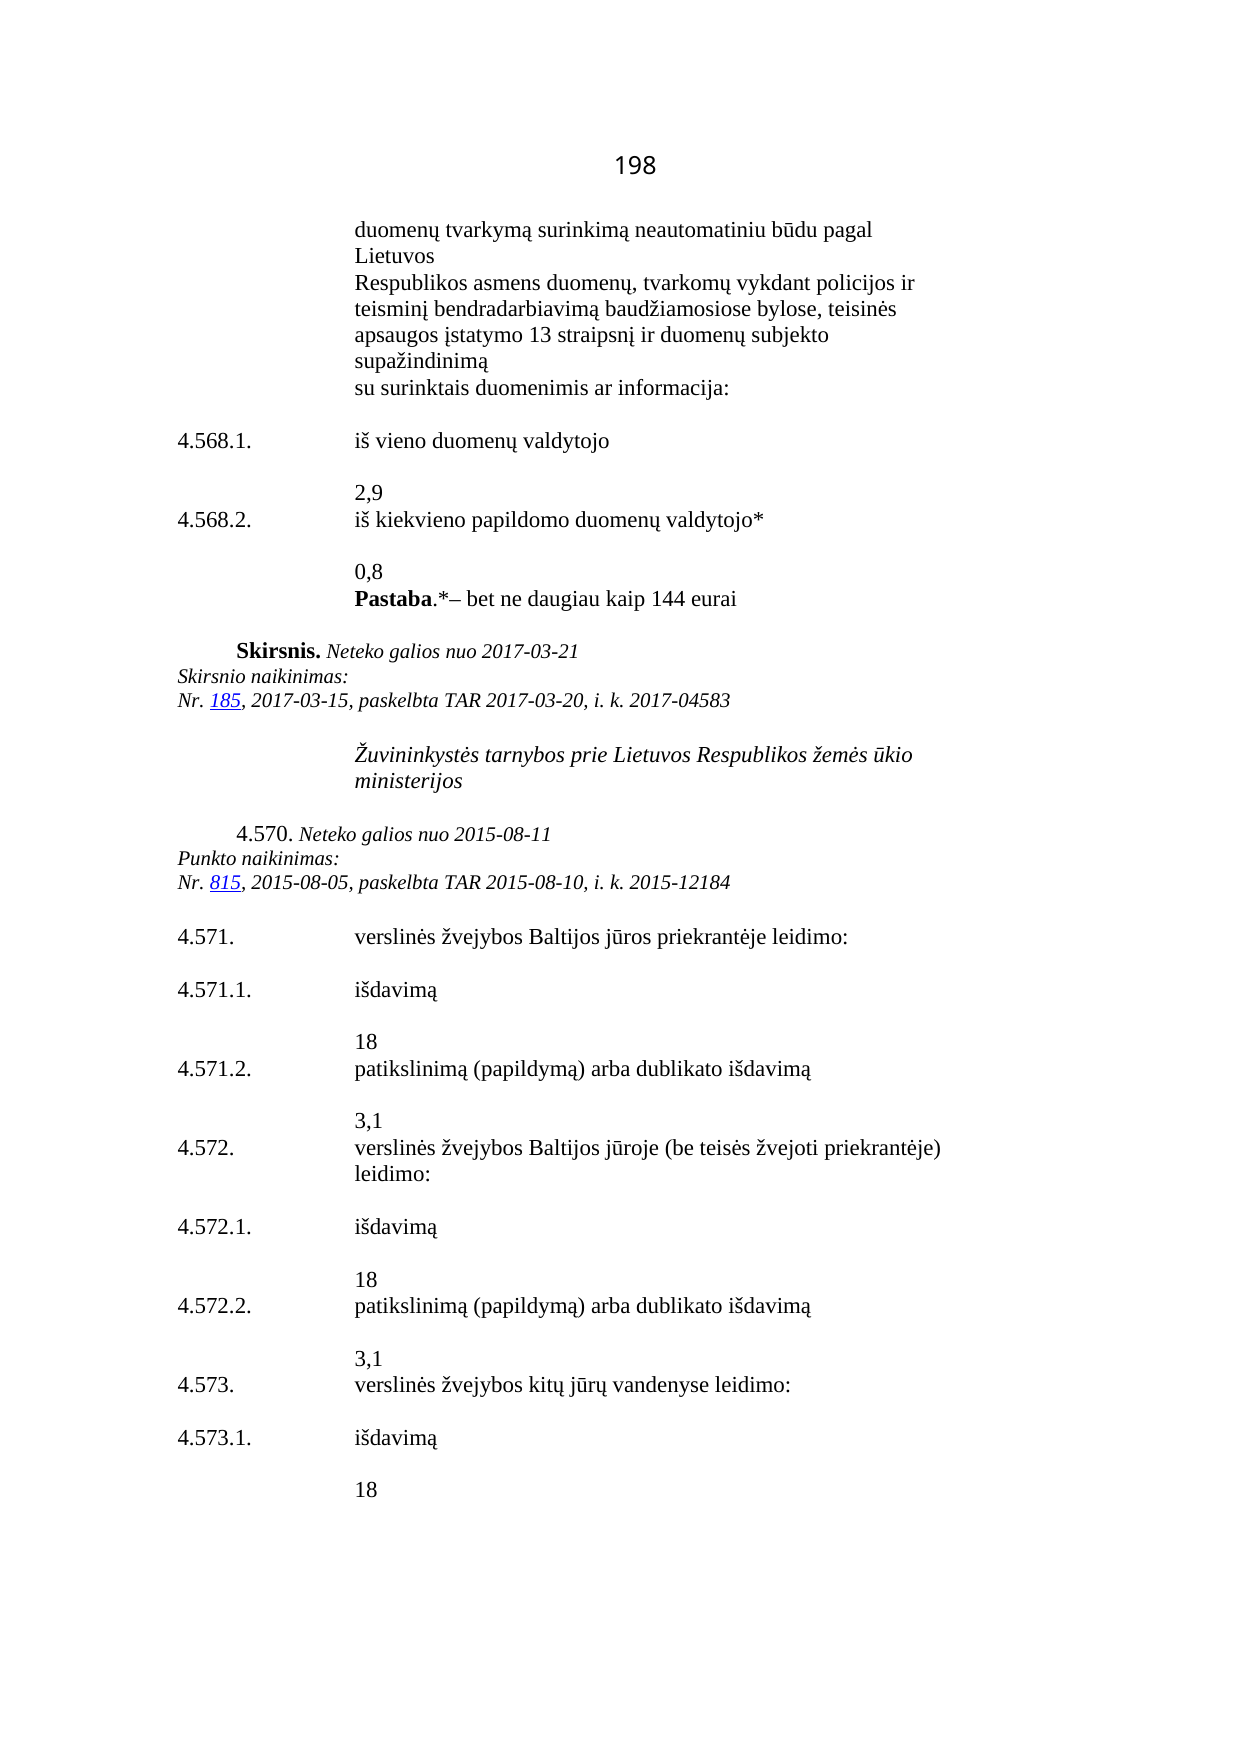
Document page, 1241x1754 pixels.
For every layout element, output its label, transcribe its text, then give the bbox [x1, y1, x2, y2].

text Pastaba.*– bet ne daugiau kaip 144 eurai [354, 585, 945, 637]
text Punkto naikinimas: [177, 846, 1093, 870]
text Nr. 815, 2015-08-05, paskelbta TAR 2015-08-10, i. k. 2015-12184 [177, 870, 1093, 894]
text 4.570. Neteko galios nuo 2015-08-11 [177, 820, 1093, 846]
text 4.571.2. patikslinimą (papildymą) arba dublikato išdavimą 3,1 [177, 1055, 945, 1134]
text 4.572.1. išdavimą 18 [177, 1213, 945, 1292]
text Respublikos asmens duomenų, tvarkomų vykdant policijos ir [354, 268, 945, 295]
text 4.571.1. išdavimą 18 [177, 976, 945, 1055]
text 4.572. verslinės žvejybos Baltijos jūroje (be teisės žvejoti priekrantėje) [177, 1134, 945, 1160]
text apsaugos įstatymo 13 straipsnį ir duomenų subjekto supažindinimą [354, 321, 945, 374]
text Žuvininkystės tarnybos prie Lietuvos Respublikos žemės ūkio ministerijos [354, 741, 945, 820]
text Skirsnio naikinimas: [177, 664, 1093, 688]
text su surinktais duomenimis ar informacija: [354, 374, 945, 427]
text 4.572.2. patikslinimą (papildymą) arba dublikato išdavimą 3,1 [177, 1292, 945, 1371]
text Skirsnis. Neteko galios nuo 2017-03-21 [177, 637, 1093, 664]
text 4.568.2. iš kiekvieno papildomo duomenų valdytojo* 0,8 [177, 506, 945, 585]
text 4.573. verslinės žvejybos kitų jūrų vandenyse leidimo: [177, 1371, 945, 1424]
text teisminį bendradarbiavimą baudžiamosiose bylose, teisinės [354, 295, 945, 321]
text 4.573.1. išdavimą 18 [177, 1424, 945, 1503]
text duomenų tvarkymą surinkimą neautomatiniu būdu pagal Lietuvos [354, 216, 945, 268]
text leidimo: [354, 1160, 945, 1213]
text 4.568.1. iš vieno duomenų valdytojo 2,9 [177, 427, 945, 506]
text Nr. 185, 2017-03-15, paskelbta TAR 2017-03-20, i. k. 2017-04583 [177, 688, 1093, 712]
text 4.571. verslinės žvejybos Baltijos jūros priekrantėje leidimo: [177, 923, 945, 976]
